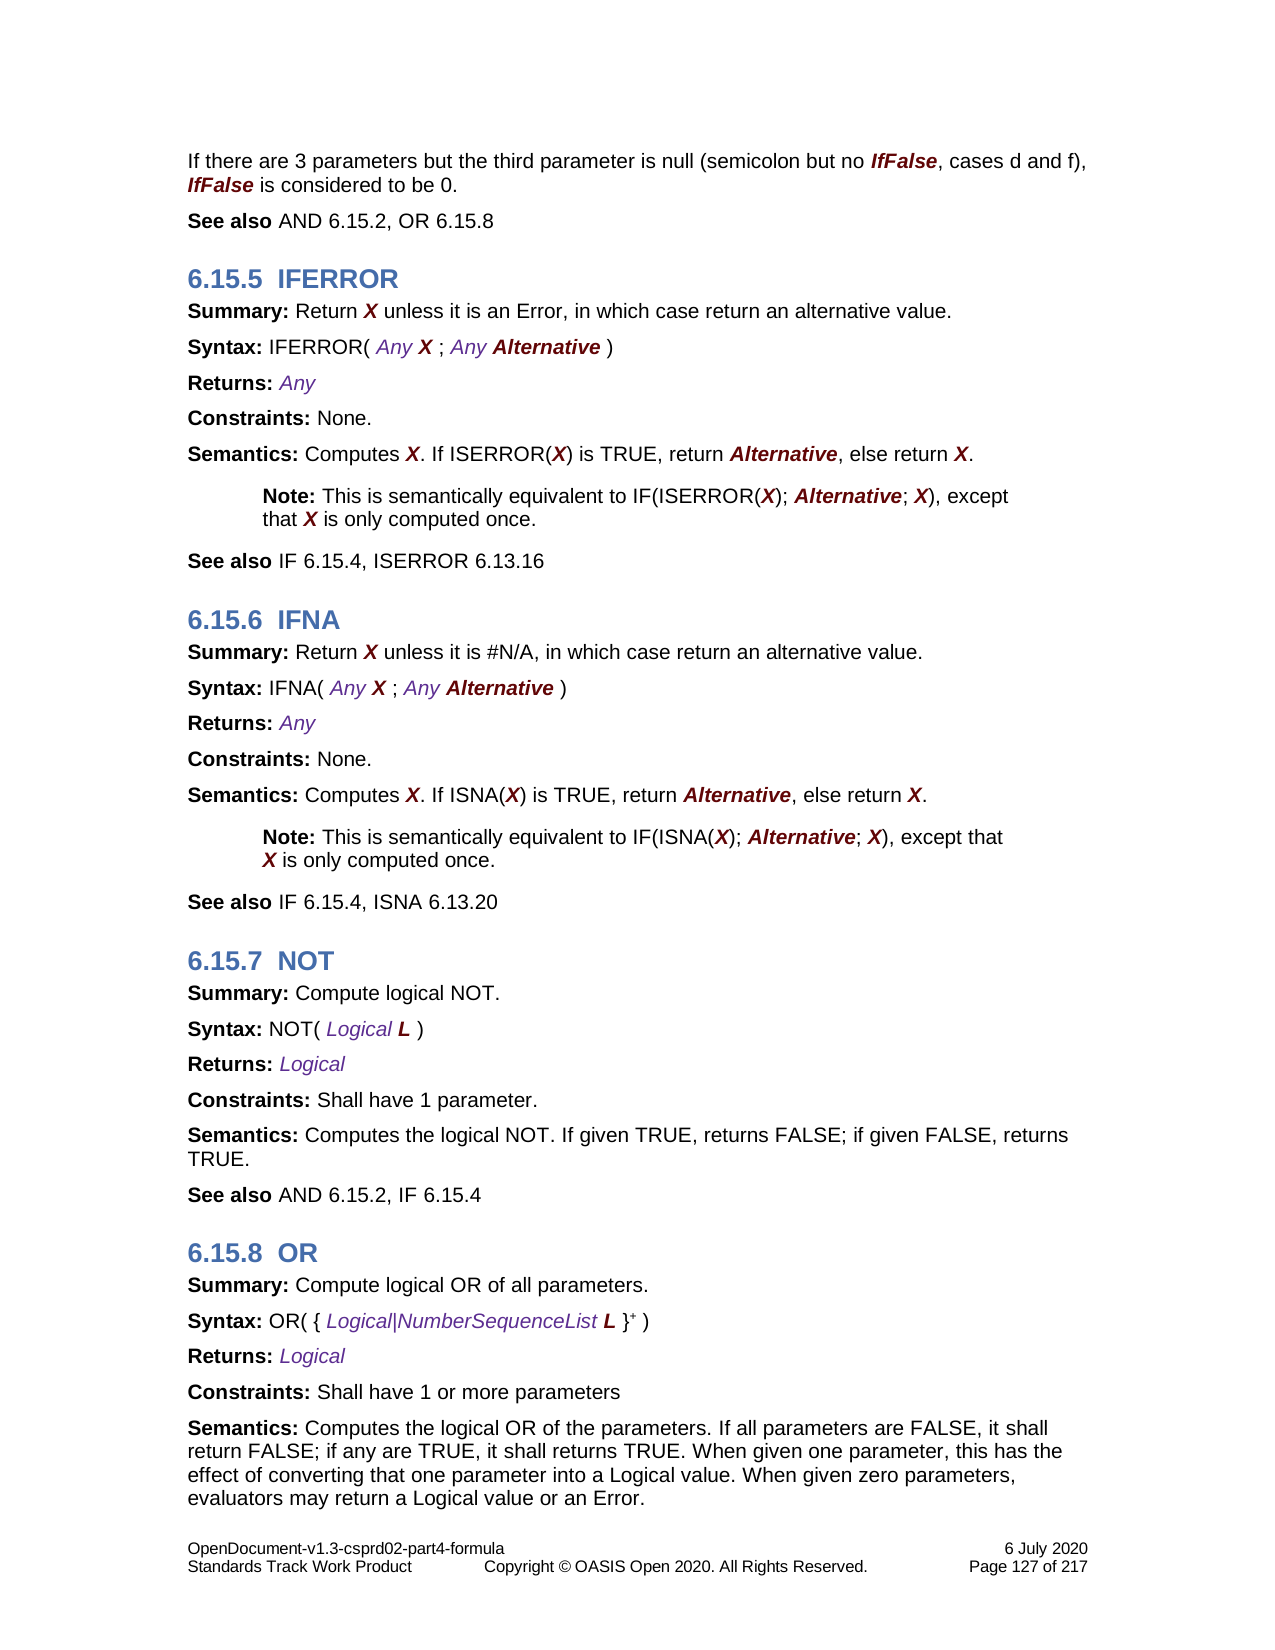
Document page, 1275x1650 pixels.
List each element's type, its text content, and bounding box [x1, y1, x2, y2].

text Summary: Compute logical OR of all parameters. [187, 1274, 1088, 1297]
text Syntax: IFERROR( Any X ; Any Alternative ) [187, 335, 1088, 359]
text Constraints: Shall have 1 parameter. [187, 1088, 1088, 1112]
text Summary: Compute logical NOT. [187, 981, 1088, 1005]
text Returns: Logical [187, 1345, 1088, 1368]
subtitle NOT [187, 945, 1088, 975]
text See also AND 6.15.2, OR 6.15.8 [187, 209, 1088, 233]
text Semantics: Computes the logical NOT. If given TRUE, returns FALSE; if given FALSE, returns TRUE. [187, 1124, 1088, 1171]
text Semantics: Computes X. If ISNA(X) is TRUE, return Alternative, else return X. [187, 783, 1088, 807]
text Note: This is semantically equivalent to IF(ISERROR(X); Alternative; X), except that X is only computed once. [262, 484, 1013, 531]
text Returns: Logical [187, 1053, 1088, 1076]
text Constraints: None. [187, 747, 1088, 771]
text Syntax: IFNA( Any X ; Any Alternative ) [187, 676, 1088, 700]
text If there are 3 parameters but the third parameter is null (semicolon but no IfFalse, cases d and f), IfFalse is considered to be 0. [187, 150, 1088, 197]
text Syntax: NOT( Logical L ) [187, 1017, 1088, 1041]
text Summary: Return X unless it is #N/A, in which case return an alternative value. [187, 641, 1088, 664]
subtitle IFNA [187, 604, 1088, 634]
text Note: This is semantically equivalent to IF(ISNA(X); Alternative; X), except that X is only computed once. [262, 825, 1013, 872]
subtitle IFERROR [187, 264, 1088, 294]
text See also IF 6.15.4, ISERROR 6.13.16 [187, 550, 1088, 573]
text Returns: Any [187, 712, 1088, 735]
text Constraints: None. [187, 407, 1088, 430]
text See also AND 6.15.2, IF 6.15.4 [187, 1183, 1088, 1207]
text See also IF 6.15.4, ISNA 6.13.20 [187, 891, 1088, 914]
text Returns: Any [187, 371, 1088, 394]
text Semantics: Computes the logical OR of the parameters. If all parameters are FALSE, it shall return FALSE; if any are TRUE, it shall returns TRUE. When given one parameter, this has the effect of converting that one parameter into a Logical value. When given zero parameters, evaluators may return a Logical value or an Error. [187, 1416, 1088, 1510]
text Semantics: Computes X. If ISERROR(X) is TRUE, return Alternative, else return X. [187, 442, 1088, 466]
text Summary: Return X unless it is an Error, in which case return an alternative value. [187, 300, 1088, 323]
text Syntax: OR( { Logical|NumberSequenceList L }+ ) [187, 1309, 1088, 1333]
text Constraints: Shall have 1 or more parameters [187, 1381, 1088, 1404]
subtitle OR [187, 1238, 1088, 1268]
